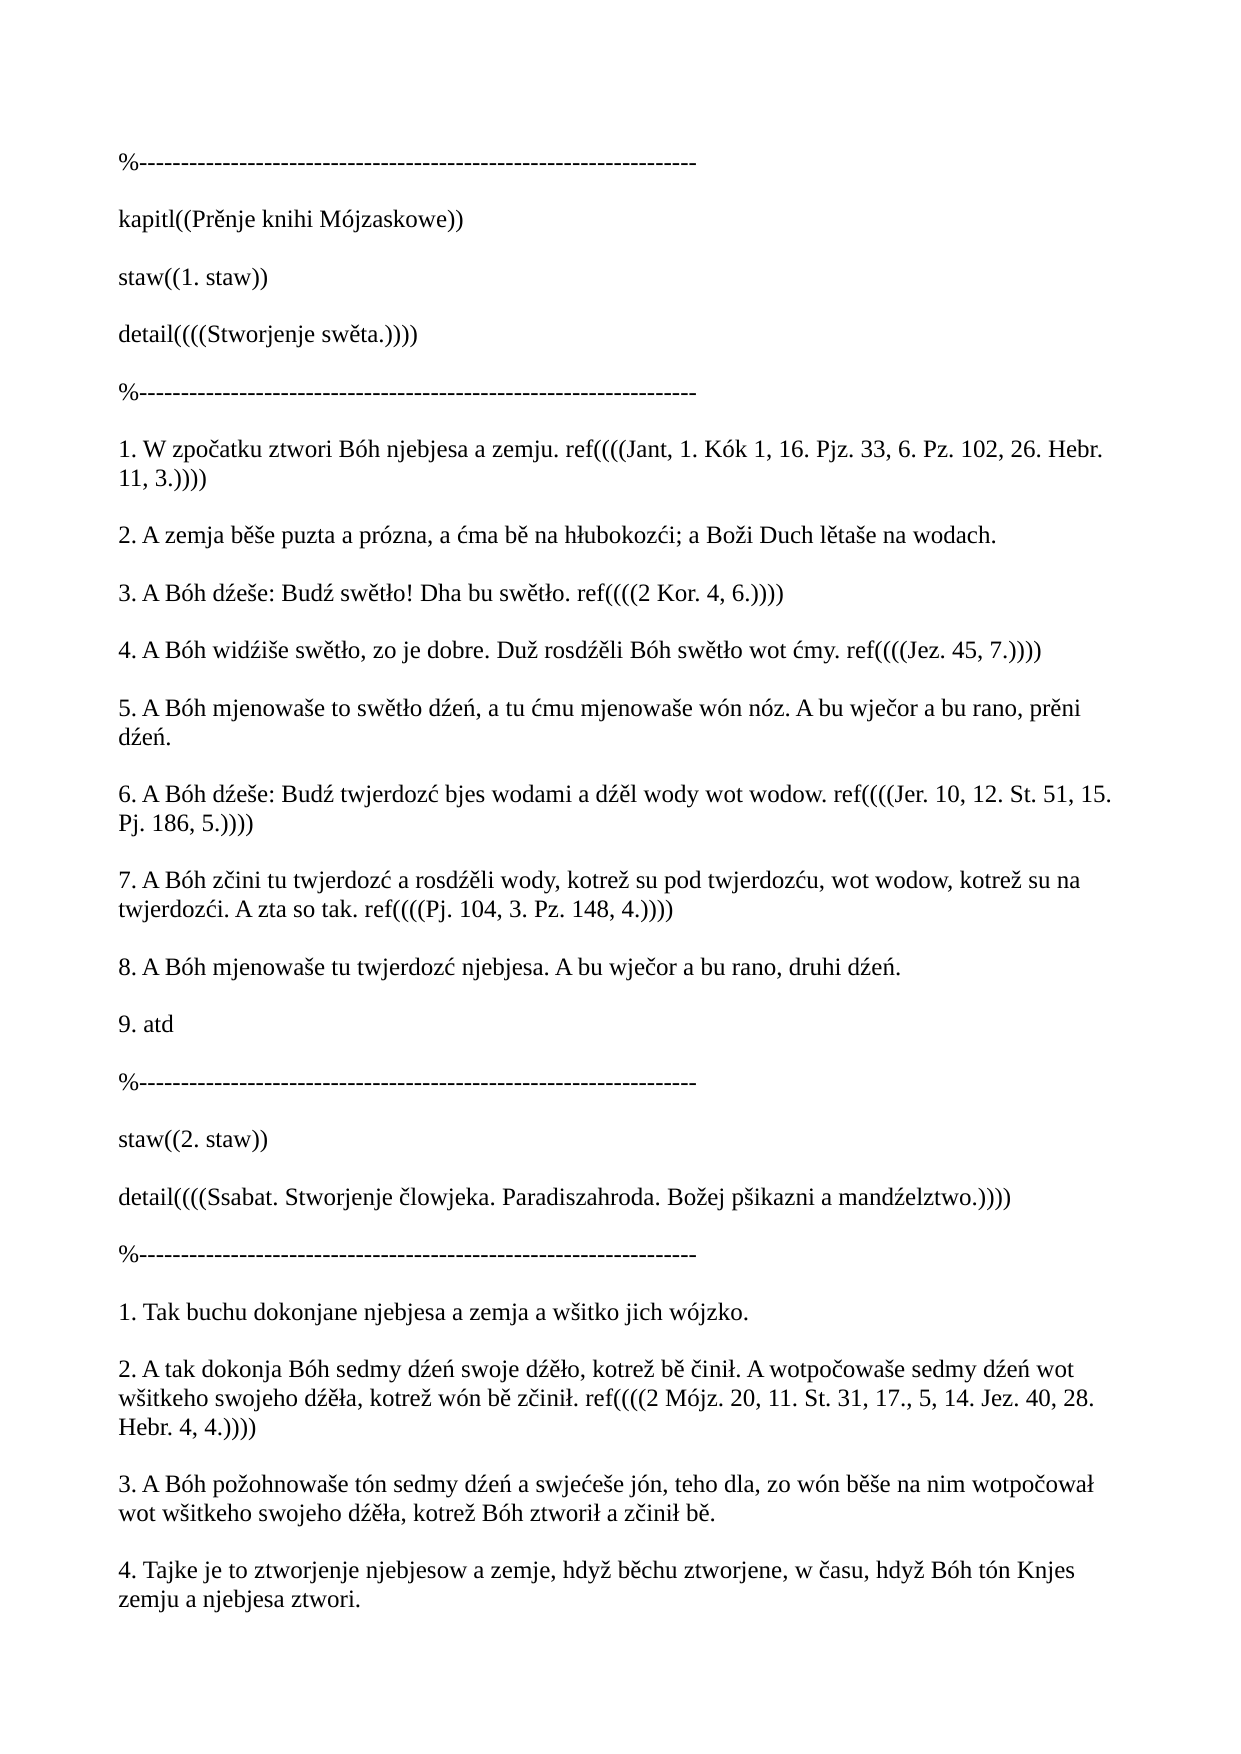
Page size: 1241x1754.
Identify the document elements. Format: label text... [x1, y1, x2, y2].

text 6. A Bóh dźeše: Budź twjerdozć bjes wodami a dźěl wody wot wodow. ref((((Jer. 10, 12. St. 51, 15. Pj. 186, 5.)))) [118, 779, 1122, 837]
text 1. Tak buchu dokonjane njebjesa a zemja a wšitko jich wójzko. [118, 1297, 1122, 1326]
text 4. Tajke je to ztworjenje njebjesow a zemje, hdyž běchu ztworjene, w času, hdyž Bóh tón Knjes zemju a njebjesa ztwori. [118, 1556, 1122, 1613]
text kapitl((Prěnje knihi Mójzaskowe)) [118, 204, 1122, 233]
text 3. A Bóh dźeše: Budź swětło! Dha bu swětło. ref((((2 Kor. 4, 6.)))) [118, 578, 1122, 607]
text 1. W zpočatku ztwori Bóh njebjesa a zemju. ref((((Jant, 1. Kók 1, 16. Pjz. 33, 6. Pz. 102, 26. Hebr. 11, 3.)))) [118, 434, 1122, 492]
text 9. atd [118, 1009, 1122, 1038]
text staw((2. staw)) [118, 1124, 1122, 1153]
text 4. A Bóh widźiše swětło, zo je dobre. Duž rosdźěli Bóh swětło wot ćmy. ref((((Jez. 45, 7.)))) [118, 636, 1122, 664]
text %------------------------------------------------------------------- [118, 1239, 1122, 1268]
text 5. A Bóh mjenowaše to swětło dźeń, a tu ćmu mjenowaše wón nóz. A bu wječor a bu rano, prěni dźeń. [118, 693, 1122, 751]
text 2. A zemja běše puzta a prózna, a ćma bě na hłubokozći; a Boži Duch lětaše na wodach. [118, 521, 1122, 549]
text detail((((Ssabat. Stworjenje člowjeka. Paradiszahroda. Božej pšikazni a mandźelztwo.)))) [118, 1182, 1122, 1211]
text %------------------------------------------------------------------- [118, 147, 1122, 176]
text %------------------------------------------------------------------- [118, 377, 1122, 406]
text staw((1. staw)) [118, 262, 1122, 291]
text 2. A tak dokonja Bóh sedmy dźeń swoje dźěło, kotrež bě činił. A wotpočowaše sedmy dźeń wot wšitkeho swojeho dźěła, kotrež wón bě zčinił. ref((((2 Mójz. 20, 11. St. 31, 17., 5, 14. Jez. 40, 28. Hebr. 4, 4.)))) [118, 1354, 1122, 1441]
text 3. A Bóh požohnowaše tón sedmy dźeń a swjećeše jón, teho dla, zo wón běše na nim wotpočował wot wšitkeho swojeho dźěła, kotrež Bóh ztworił a zčinił bě. [118, 1469, 1122, 1527]
text 8. A Bóh mjenowaše tu twjerdozć njebjesa. A bu wječor a bu rano, druhi dźeń. [118, 952, 1122, 981]
text detail((((Stworjenje swěta.)))) [118, 319, 1122, 348]
text %------------------------------------------------------------------- [118, 1067, 1122, 1096]
text 7. A Bóh zčini tu twjerdozć a rosdźěli wody, kotrež su pod twjerdozću, wot wodow, kotrež su na twjerdozći. A zta so tak. ref((((Pj. 104, 3. Pz. 148, 4.)))) [118, 866, 1122, 923]
